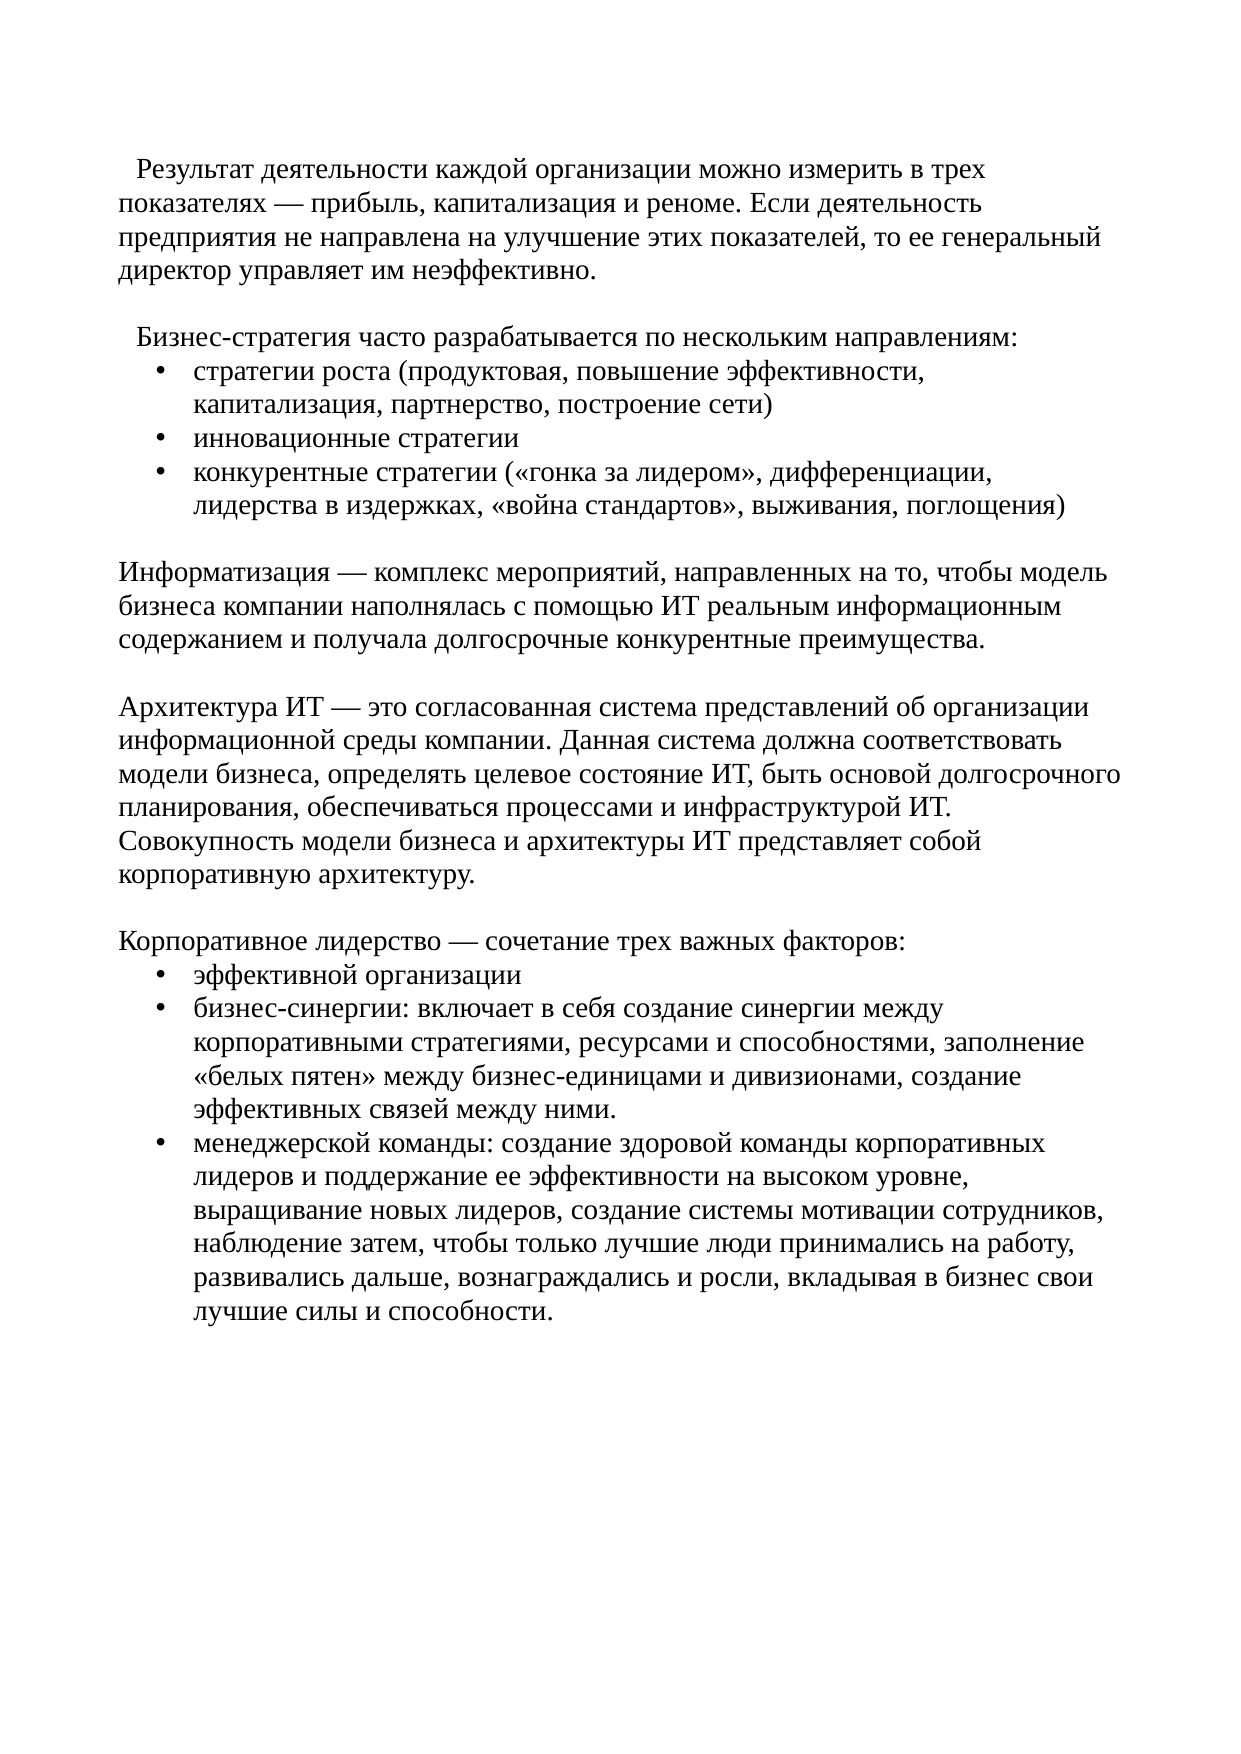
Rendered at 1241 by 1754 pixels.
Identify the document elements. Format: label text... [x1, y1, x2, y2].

text информационной среды компании. Данная система должна соответствовать модели бизнеса, определять целевое состояние ИТ, быть основой долгосрочного планирования, обеспечиваться процессами и инфраструктурой ИТ. Совокупность модели бизнеса и архитектуры ИТ представляет собой корпоративную архитектуру. [118, 722, 1122, 890]
text содержанием и получала долгосрочные конкурентные преимущества. [118, 622, 1122, 655]
list инновационные стратегии [156, 420, 1122, 454]
list бизнес-синергии: включает в себя создание синергии между корпоративными стратегиями, ресурсами и способностями, заполнение «белых пятен» между бизнес-единицами и дивизионами, создание эффективных связей между ними. [156, 991, 1122, 1125]
text Информатизация — комплекс мероприятий, направленных на то, чтобы модель [118, 554, 1122, 588]
list конкурентные стратегии («гонка за лидером», дифференциации, лидерства в издержках, «война стандартов», выживания, поглощения) [156, 454, 1122, 521]
list стратегии роста (продуктовая, повышение эффективности, капитализация, партнерство, построение сети) [156, 353, 1122, 420]
list менеджерской команды: создание здоровой команды корпоративных лидеров и поддержание ее эффективности на высоком уровне, выращивание новых лидеров, создание системы мотивации сотрудников, наблюдение затем, чтобы только лучшие люди принимались на работу, развивались дальше, вознаграждались и росли, вкладывая в бизнес свои лучшие силы и способности. [156, 1125, 1122, 1326]
text бизнеса компании наполнялась с помощью ИТ реальным информационным [118, 588, 1122, 622]
list эффективной организации [156, 957, 1122, 991]
text Бизнес-стратегия часто разрабатывается по нескольким направлениям: [118, 319, 1122, 353]
text Корпоративное лидерство — сочетание трех важных факторов: [118, 923, 1122, 957]
text Результат деятельности каждой организации можно измерить в трех показателях — прибыль, капитализация и реноме. Если деятельность предприятия не направлена на улучшение этих показателей, то ее генеральный директор управляет им неэффективно. [118, 152, 1122, 286]
text Архитектура ИТ — это согласованная система представлений об организации [118, 689, 1122, 722]
